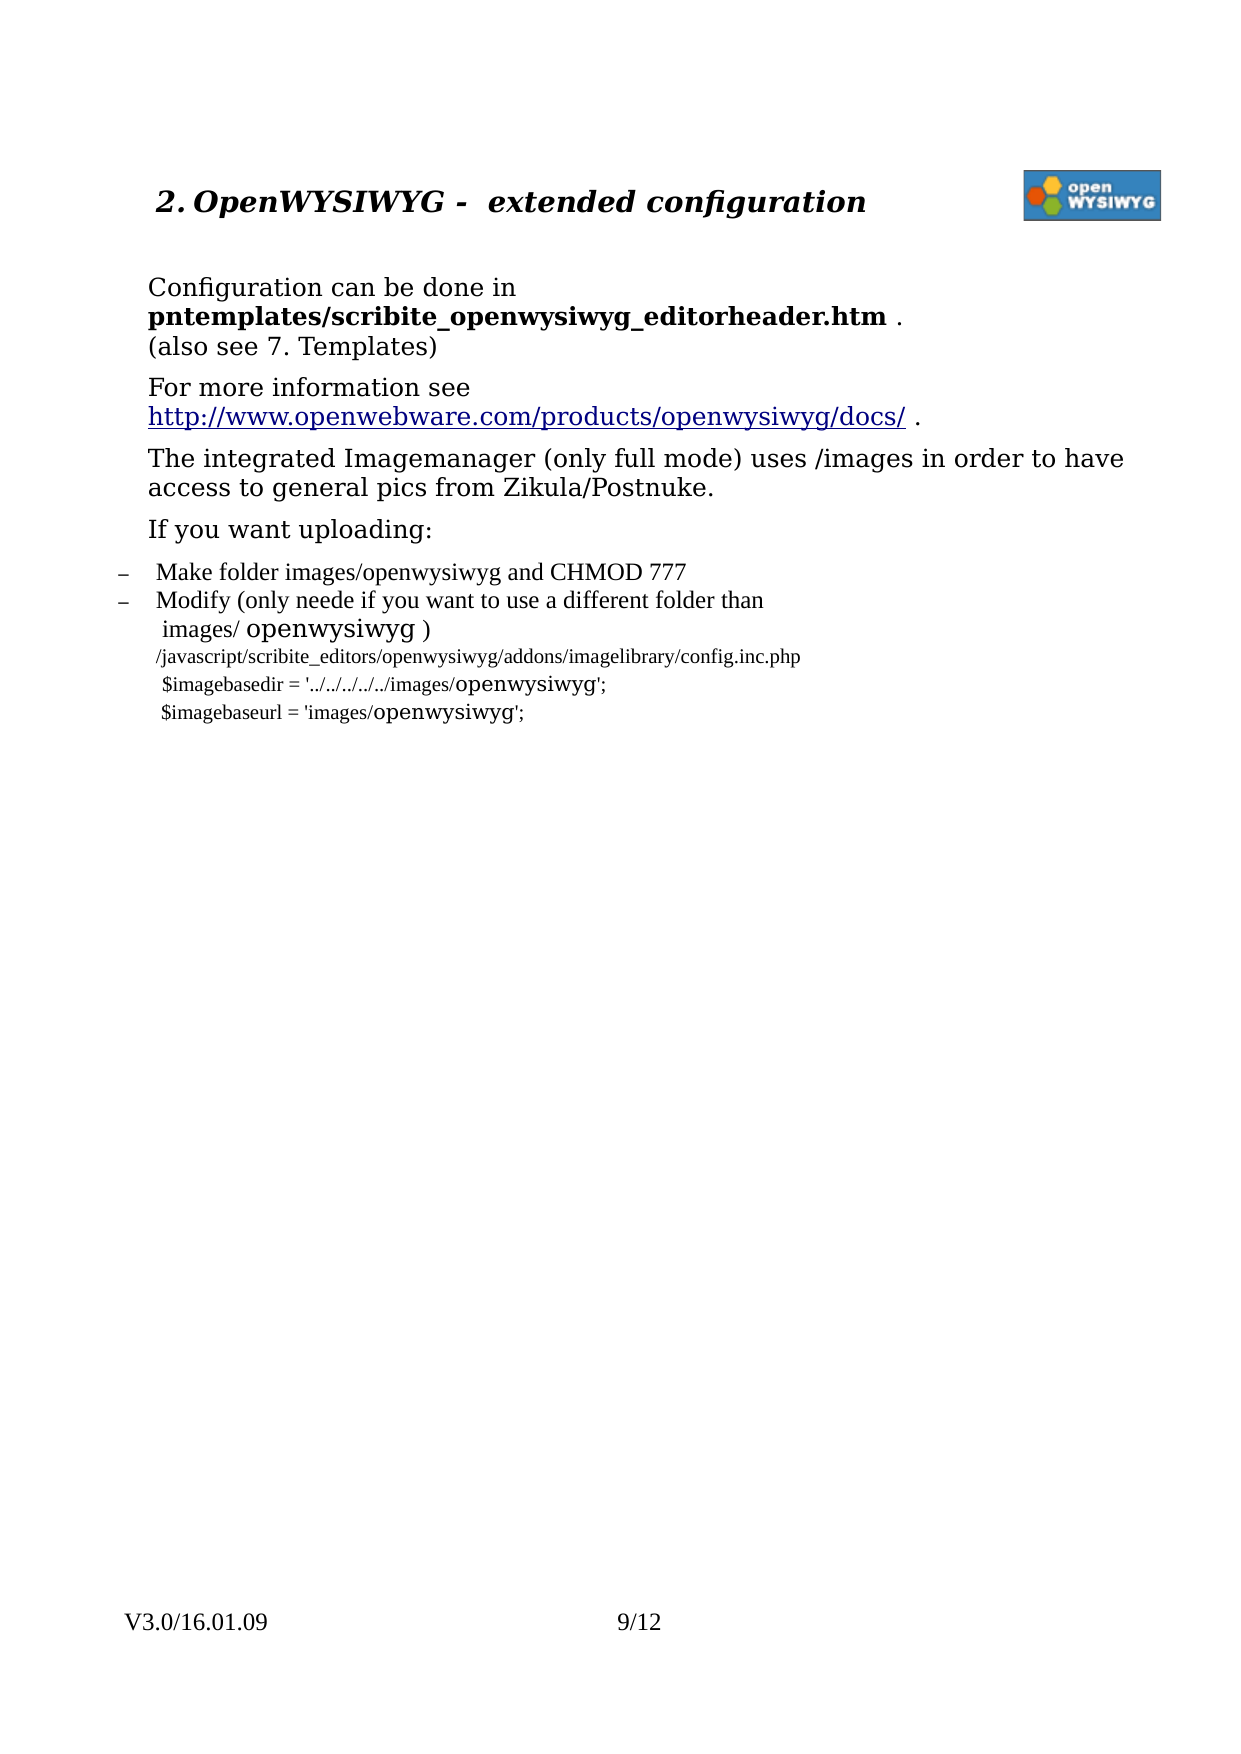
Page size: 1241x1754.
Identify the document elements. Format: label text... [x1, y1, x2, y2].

list Make folder images/openwysiwyg and CHMOD 777 [118, 557, 1160, 586]
picture [1023, 170, 1162, 221]
list Modify (only neede if you want to use a different folder than images/ openwysiwyg ) /javascript/scribite_editors/openwysiwyg/addons/imagelibrary/config.inc.php $imagebasedir = '../../../../../images/openwysiwyg'; $imagebaseurl = 'images/openwysiwyg'; [118, 586, 1160, 726]
text Configuration can be done in pntemplates/scribite_openwysiwyg_editorheader.htm . (also see 7. Templates) [148, 273, 1160, 361]
text The integrated Imagemanager (only full mode) uses /images in order to have access to general pics from Zikula/Postnuke. [148, 444, 1160, 503]
text For more information see http://www.openwebware.com/products/openwysiwyg/docs/ . [148, 373, 1160, 432]
text If you want uploading: [148, 515, 1160, 544]
subtitle OpenWYSIWYG - extended configuration [156, 185, 1023, 219]
